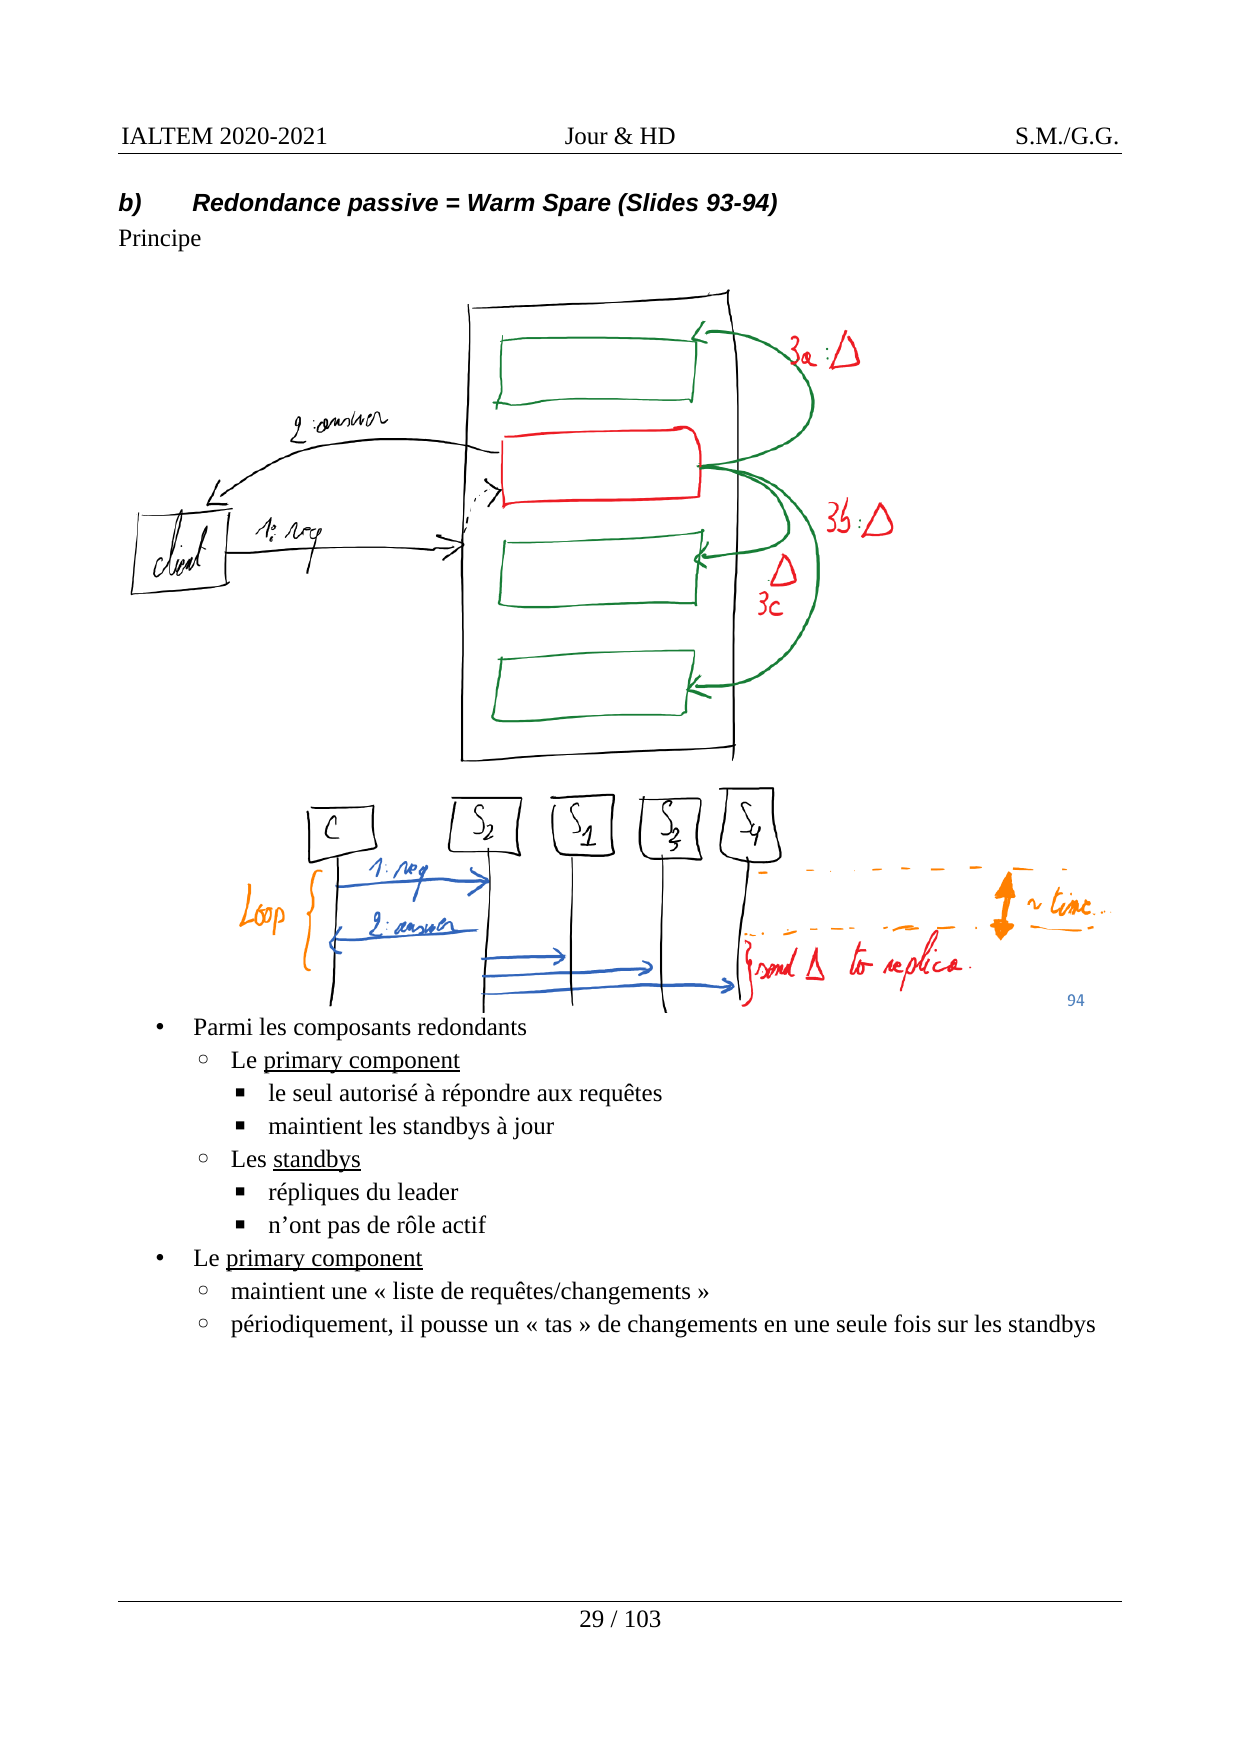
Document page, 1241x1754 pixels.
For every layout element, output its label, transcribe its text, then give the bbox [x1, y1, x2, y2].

list répliques du leader [231, 1177, 1122, 1206]
subtitle Redondance passive = Warm Spare (Slides 93-94) [118, 188, 1122, 217]
list n’ont pas de rôle actif [231, 1210, 1122, 1239]
list Parmi les composants redondants [156, 1013, 1122, 1041]
text Principe [118, 223, 1122, 252]
list Le primary component [193, 1045, 1122, 1074]
list Le primary component [156, 1243, 1122, 1272]
picture [118, 271, 1123, 1013]
list maintient une « liste de requêtes/changements » [193, 1276, 1122, 1305]
list périodiquement, il pousse un « tas » de changements en une seule fois sur les standbys [193, 1309, 1122, 1338]
list Les standbys [193, 1144, 1122, 1173]
list le seul autorisé à répondre aux requêtes [231, 1078, 1122, 1107]
list maintient les standbys à jour [231, 1111, 1122, 1140]
